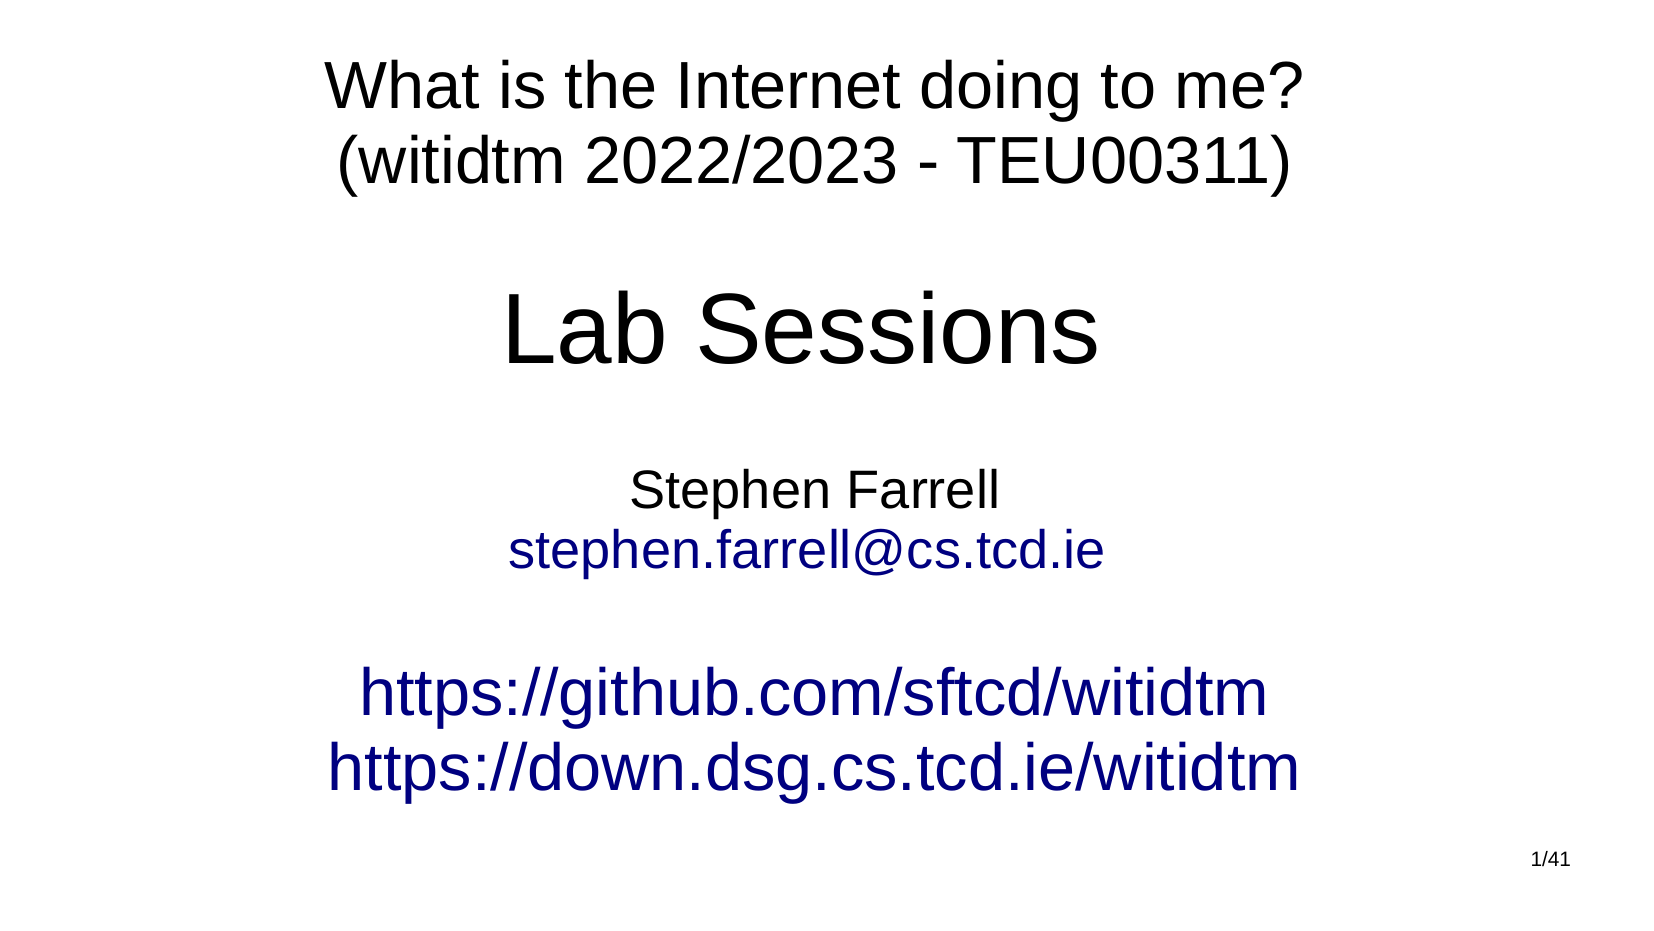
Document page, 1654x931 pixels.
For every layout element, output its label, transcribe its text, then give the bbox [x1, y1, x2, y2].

subtitle What is the Internet doing to me? (witidtm 2022/2023 - TEU00311) Lab Sessions Stephen Farrell stephen.farrell@cs.tcd.ie https://github.com/sftcd/witidtm https://down.dsg.cs.tcd.ie/witidtm [70, 48, 1559, 922]
